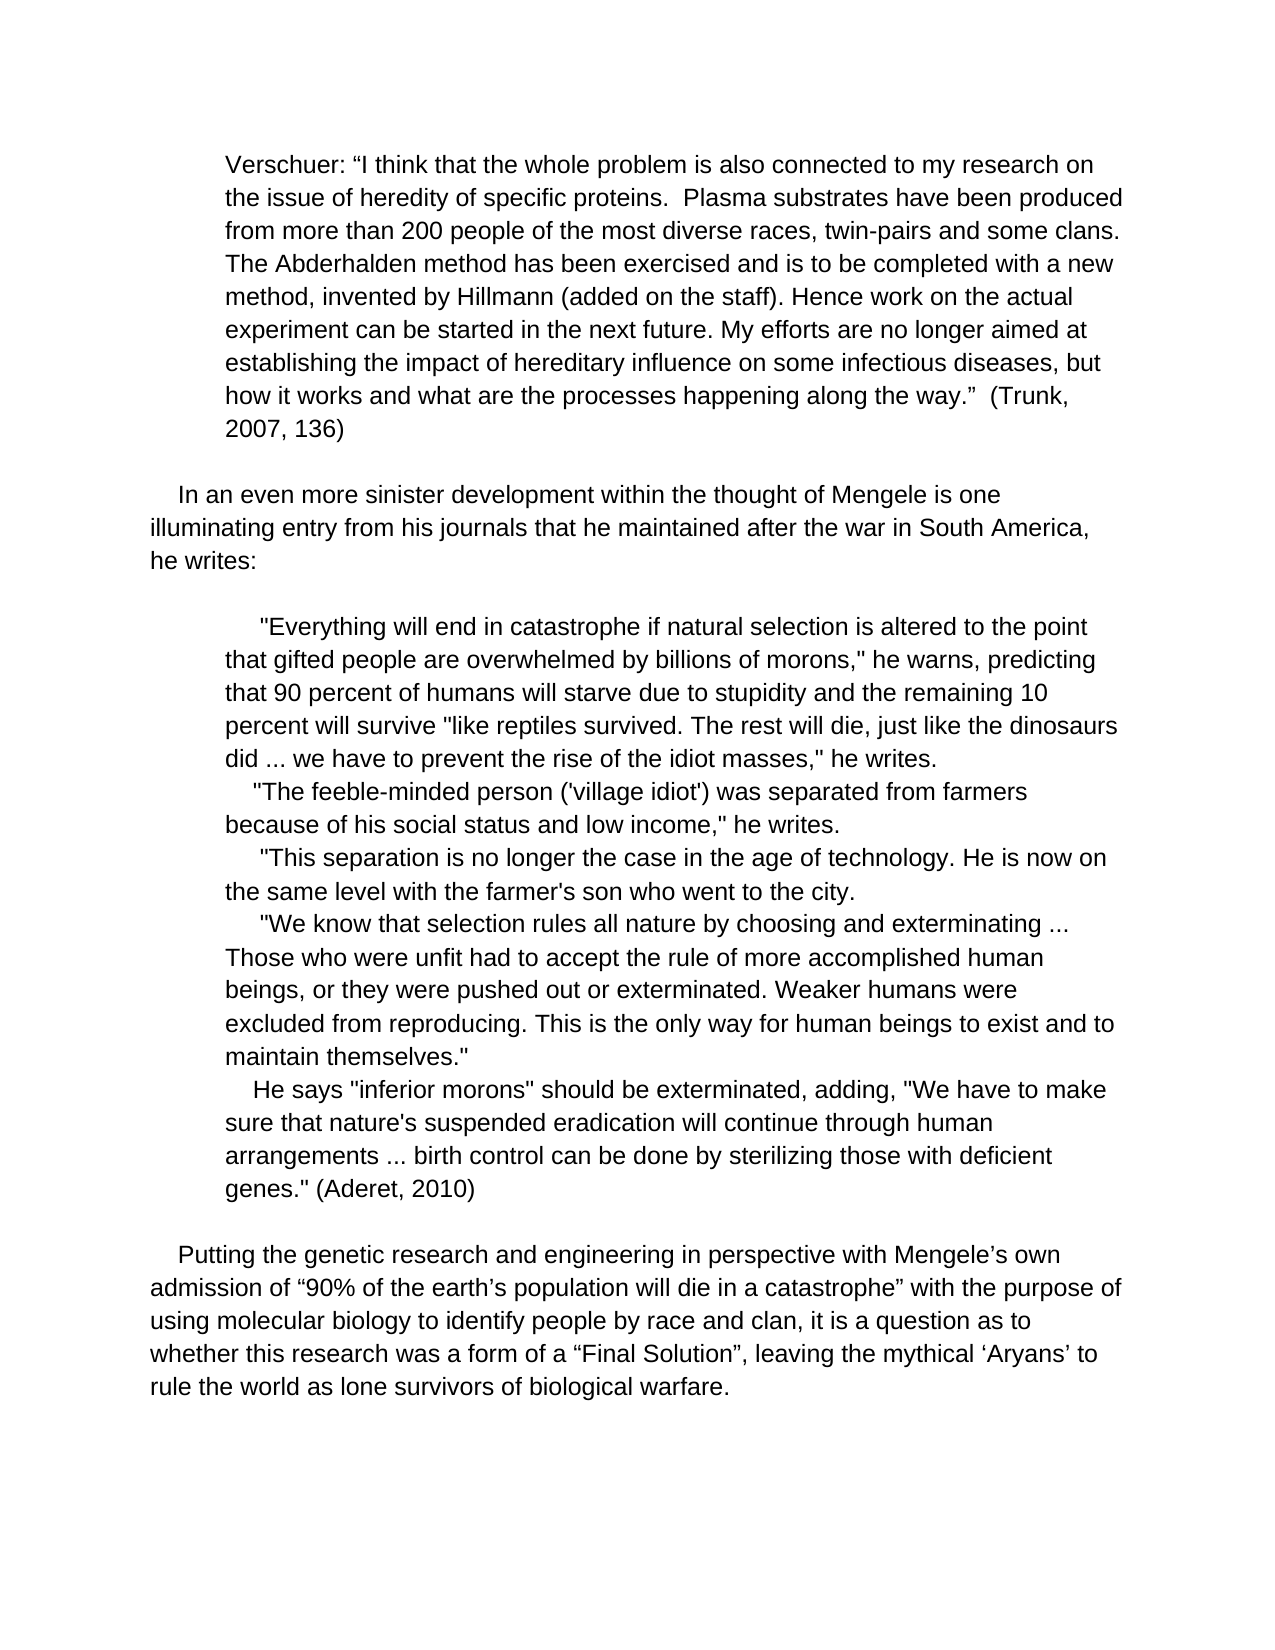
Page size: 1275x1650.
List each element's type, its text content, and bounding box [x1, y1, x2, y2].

text In an even more sinister development within the thought of Mengele is one illuminating entry from his journals that he maintained after the war in South America, he writes: [150, 447, 1125, 575]
text Verschuer: “I think that the whole problem is also connected to my research on the issue of heredity of specific proteins. Plasma substrates have been produced from more than 200 people of the most diverse races, twin-pairs and some clans. The Abderhalden method has been exercised and is to be completed with a new method, invented by Hillmann (added on the staff). Hence work on the actual experiment can be started in the next future. My efforts are no longer aimed at establishing the impact of hereditary influence on some infectious diseases, but how it works and what are the processes happening along the way.” (Trunk, 2007, 136) [225, 150, 1125, 443]
text "Everything will end in catastrophe if natural selection is altered to the point that gifted people are overwhelmed by billions of morons," he warns, predicting that 90 percent of humans will starve due to stupidity and the remaining 10 percent will survive "like reptiles survived. The rest will die, just like the dinosaurs did ... we have to prevent the rise of the idiot masses," he writes. "The feeble-minded person ('village idiot') was separated from farmers because of his social status and low income," he writes. "This separation is no longer the case in the age of technology. He is now on the same level with the farmer's son who went to the city. "We know that selection rules all nature by choosing and exterminating ... Those who were unfit had to accept the rule of more accomplished human beings, or they were pushed out or exterminated. Weaker humans were excluded from reproducing. This is the only way for human beings to exist and to maintain themselves." He says "inferior morons" should be exterminated, adding, "We have to make sure that nature's suspended eradication will continue through human arrangements ... birth control can be done by sterilizing those with deficient genes." (Aderet, 2010) [225, 612, 1125, 1235]
text Putting the genetic research and engineering in perspective with Mengele’s own admission of “90% of the earth’s population will die in a catastrophe” with the purpose of using molecular biology to identify people by race and clan, it is a question as to whether this research was a form of a “Final Solution”, leaving the mythical ‘Aryans’ to rule the world as lone survivors of biological warfare. [150, 1240, 1125, 1433]
